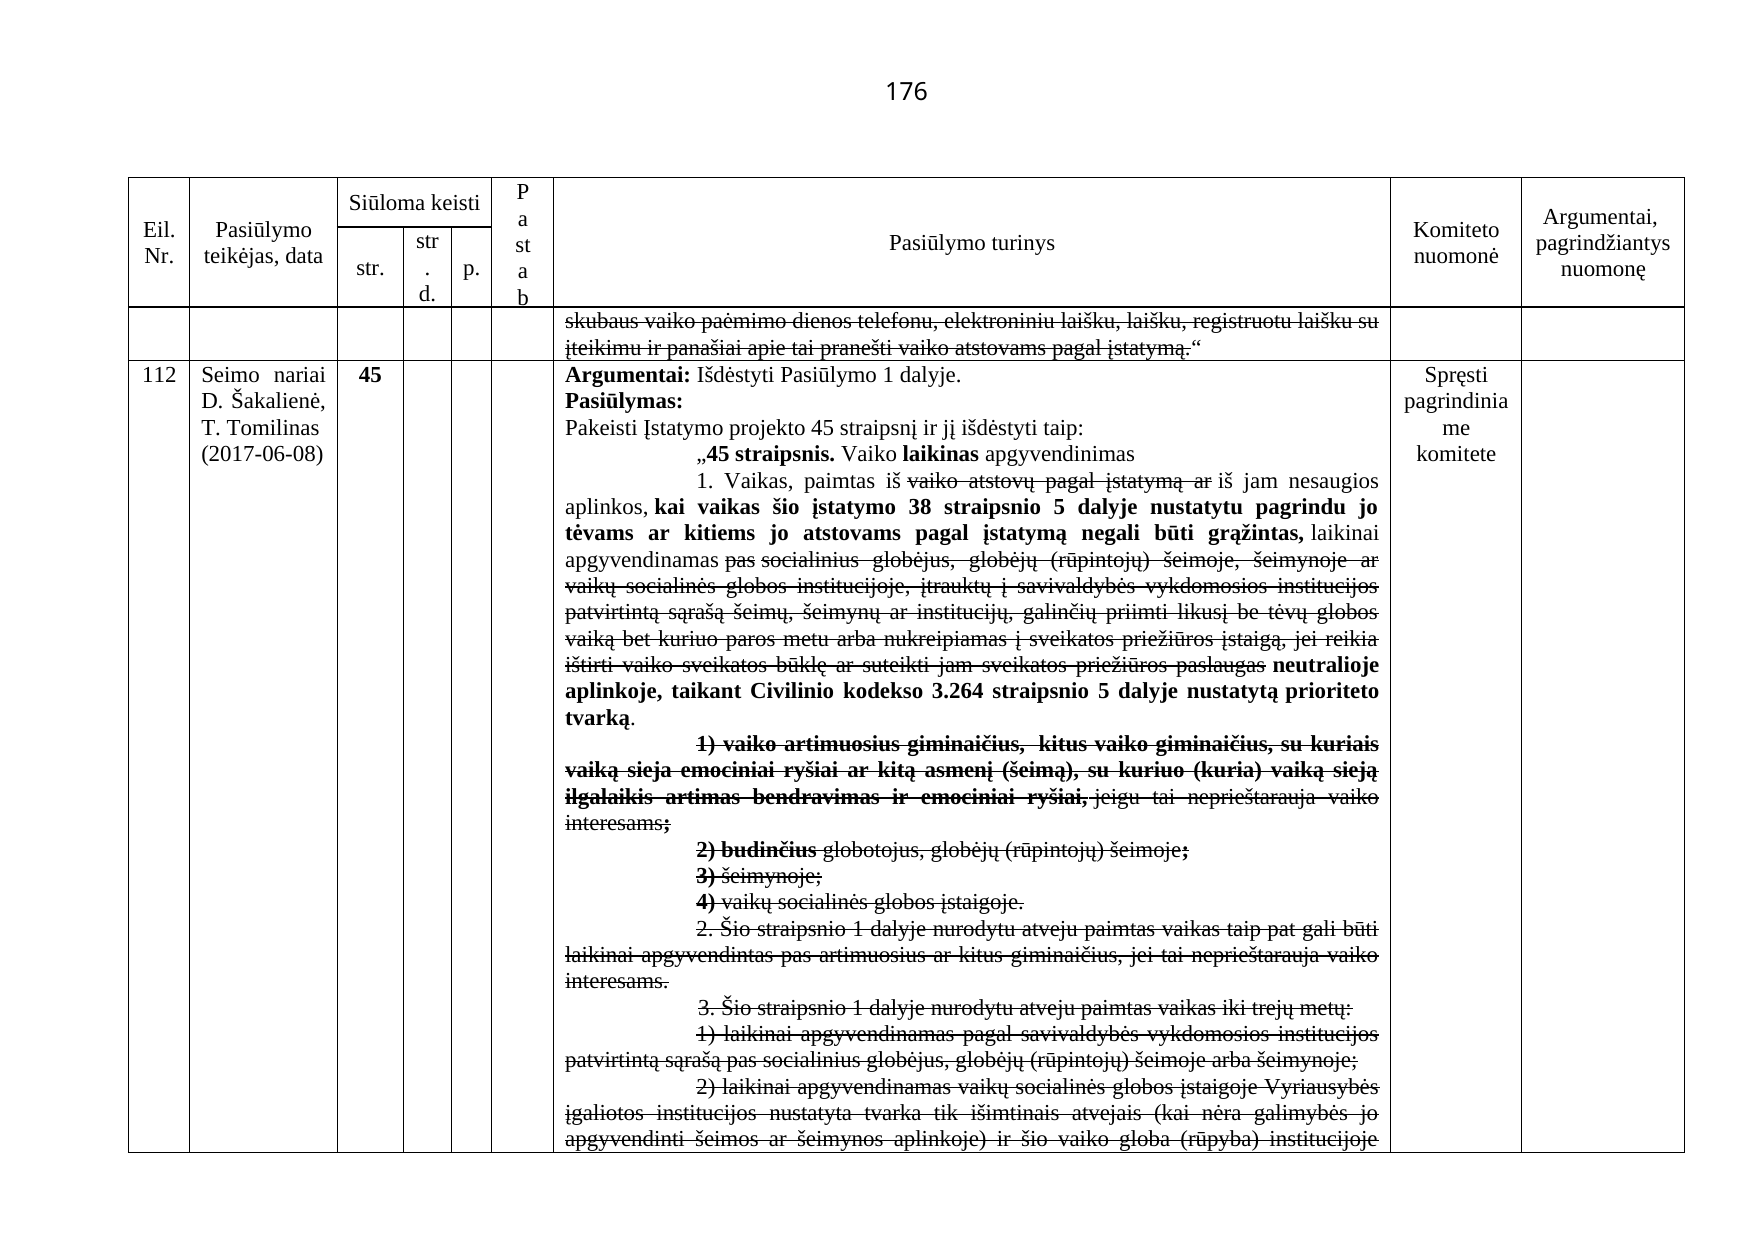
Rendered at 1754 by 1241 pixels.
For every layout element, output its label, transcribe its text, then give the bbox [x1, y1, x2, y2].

table_header Komiteto nuomonė [1391, 178, 1521, 306]
table_cell [492, 308, 553, 360]
table_cell [404, 308, 451, 360]
table_cell p. [452, 228, 491, 306]
table_header Pasiūlymo teikėjas, data [190, 178, 337, 306]
table_header Siūloma keisti [338, 178, 491, 226]
table_cell [452, 308, 491, 360]
table_cell [492, 361, 553, 1152]
table_cell Spręsti pagrindiniame komitete [1391, 361, 1521, 1152]
table_cell str. d. [404, 228, 451, 306]
table_cell [129, 308, 189, 360]
table_cell skubaus vaiko paėmimo dienos telefonu, elektroniniu laišku, laišku, registruotu laišku su įteikimu ir panašiai apie tai pranešti vaiko atstovams pagal įstatymą.“ [554, 308, 1390, 360]
table_cell str. [338, 228, 403, 306]
table_cell [452, 361, 491, 1152]
table_header Argumentai, pagrindžiantys nuomonę [1522, 178, 1684, 306]
table_header Eil. Nr. [129, 178, 189, 306]
table_cell 45 [338, 361, 403, 1152]
table_header Pastabos [492, 178, 553, 306]
table_cell [1522, 361, 1684, 1152]
table_cell Seimo nariai D. Šakalienė, T. Tomilinas (2017-06-08) [190, 361, 337, 1152]
table_cell [338, 308, 403, 360]
table_cell 112 [129, 361, 189, 1152]
table_cell [190, 308, 337, 360]
table_cell [1391, 308, 1521, 360]
table_cell Argumentai: Išdėstyti Pasiūlymo 1 dalyje. Pasiūlymas: Pakeisti Įstatymo projekto 45 straipsnį ir jį išdėstyti taip: „45 straipsnis. Vaiko laikinas apgyvendinimas 1. Vaikas, paimtas iš vaiko atstovų pagal įstatymą ar iš jam nesaugios aplinkos, kai vaikas šio įstatymo 38 straipsnio 5 dalyje nustatytu pagrindu jo tėvams ar kitiems jo atstovams pagal įstatymą negali būti grąžintas, laikinai apgyvendinamas pas socialinius globėjus, globėjų (rūpintojų) šeimoje, šeimynoje ar vaikų socialinės globos institucijoje, įtrauktų į savivaldybės vykdomosios institucijos patvirtintą sąrašą šeimų, šeimynų ar institucijų, galinčių priimti likusį be tėvų globos vaiką bet kuriuo paros metu arba nukreipiamas į sveikatos priežiūros įstaigą, jei reikia ištirti vaiko sveikatos būklę ar suteikti jam sveikatos priežiūros paslaugas neutralioje aplinkoje, taikant Civilinio kodekso 3.264 straipsnio 5 dalyje nustatytą prioriteto tvarką. 1) vaiko artimuosius giminaičius, kitus vaiko giminaičius, su kuriais vaiką sieja emociniai ryšiai ar kitą asmenį (šeimą), su kuriuo (kuria) vaiką sieją ilgalaikis artimas bendravimas ir emociniai ryšiai, jeigu tai neprieštarauja vaiko interesams; 2) budinčius globotojus, globėjų (rūpintojų) šeimoje; 3) šeimynoje; 4) vaikų socialinės globos įstaigoje. 2. Šio straipsnio 1 dalyje nurodytu atveju paimtas vaikas taip pat gali būti laikinai apgyvendintas pas artimuosius ar kitus giminaičius, jei tai neprieštarauja vaiko interesams. 3. Šio straipsnio 1 dalyje nurodytu atveju paimtas vaikas iki trejų metų: 1) laikinai apgyvendinamas pagal savivaldybės vykdomosios institucijos patvirtintą sąrašą pas socialinius globėjus, globėjų (rūpintojų) šeimoje arba šeimynoje; 2) laikinai apgyvendinamas vaikų socialinės globos įstaigoje Vyriausybės įgaliotos institucijos nustatyta tvarka tik išimtinais atvejais (kai nėra galimybės jo apgyvendinti šeimos ar šeimynos aplinkoje) ir šio vaiko globa (rūpyba) institucijoje [554, 361, 1390, 1152]
table_cell [1522, 308, 1684, 360]
table_cell [404, 361, 451, 1152]
table_header Pasiūlymo turinys [554, 178, 1390, 306]
